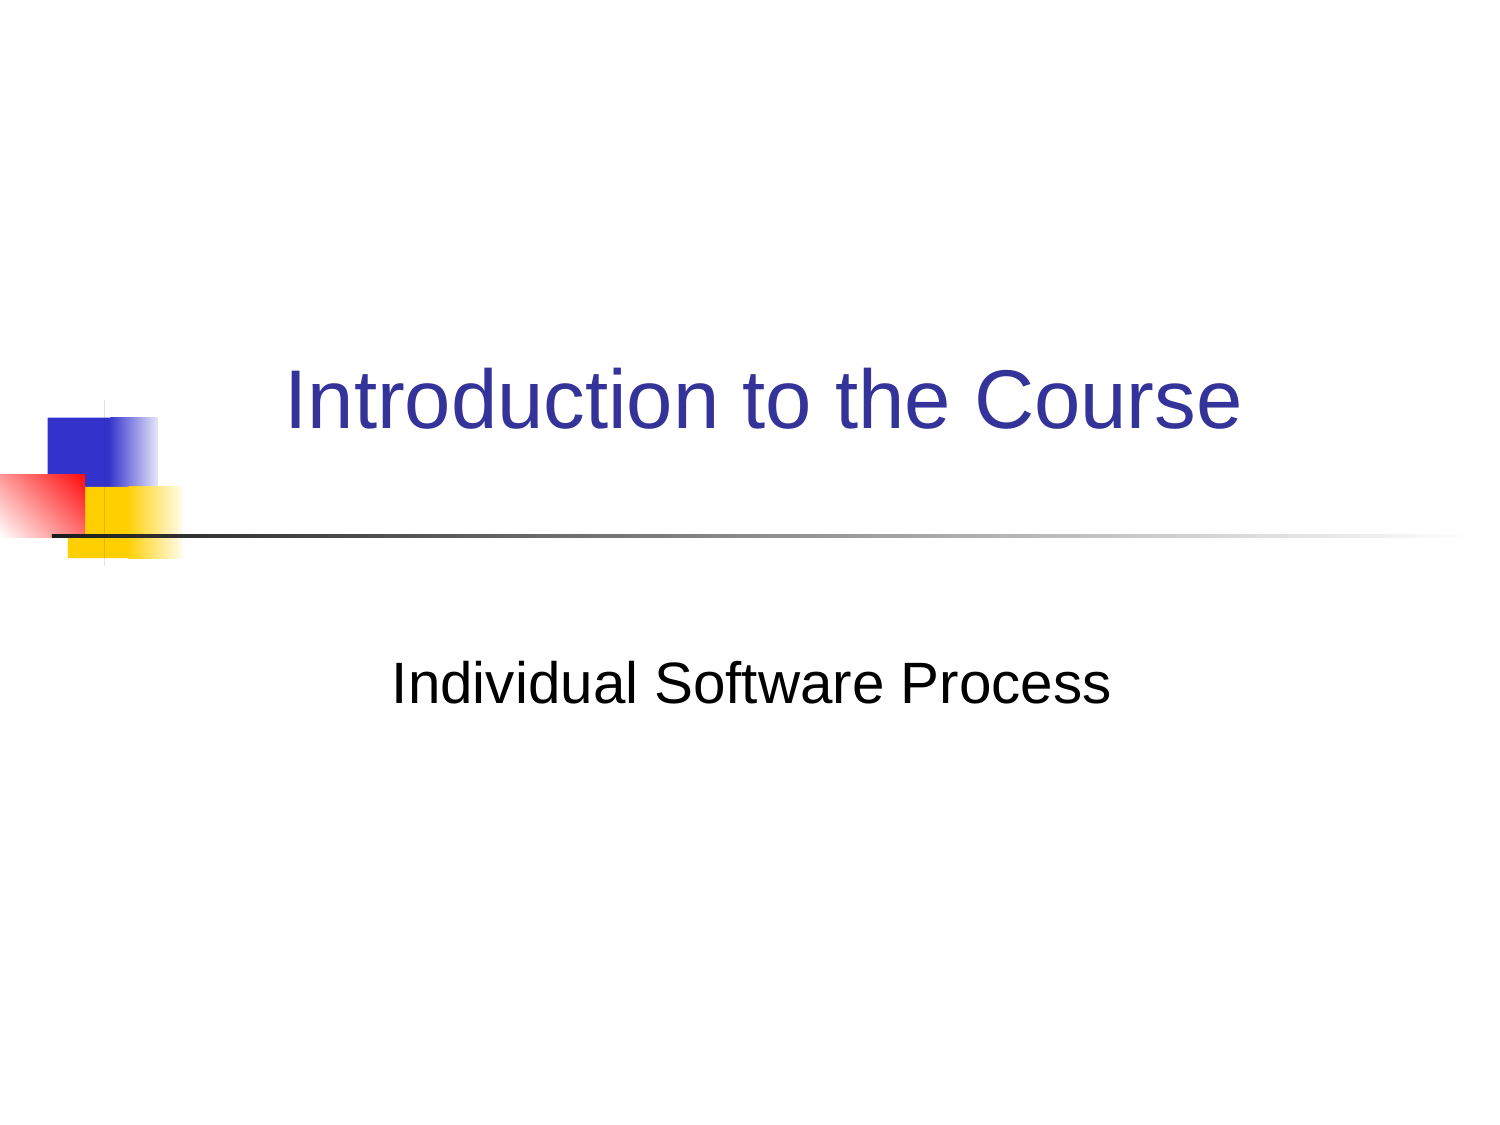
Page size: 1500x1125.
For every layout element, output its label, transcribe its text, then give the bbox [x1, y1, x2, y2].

title Introduction to the Course [162, 274, 1366, 515]
subtitle Individual Software Process [225, 637, 1276, 925]
